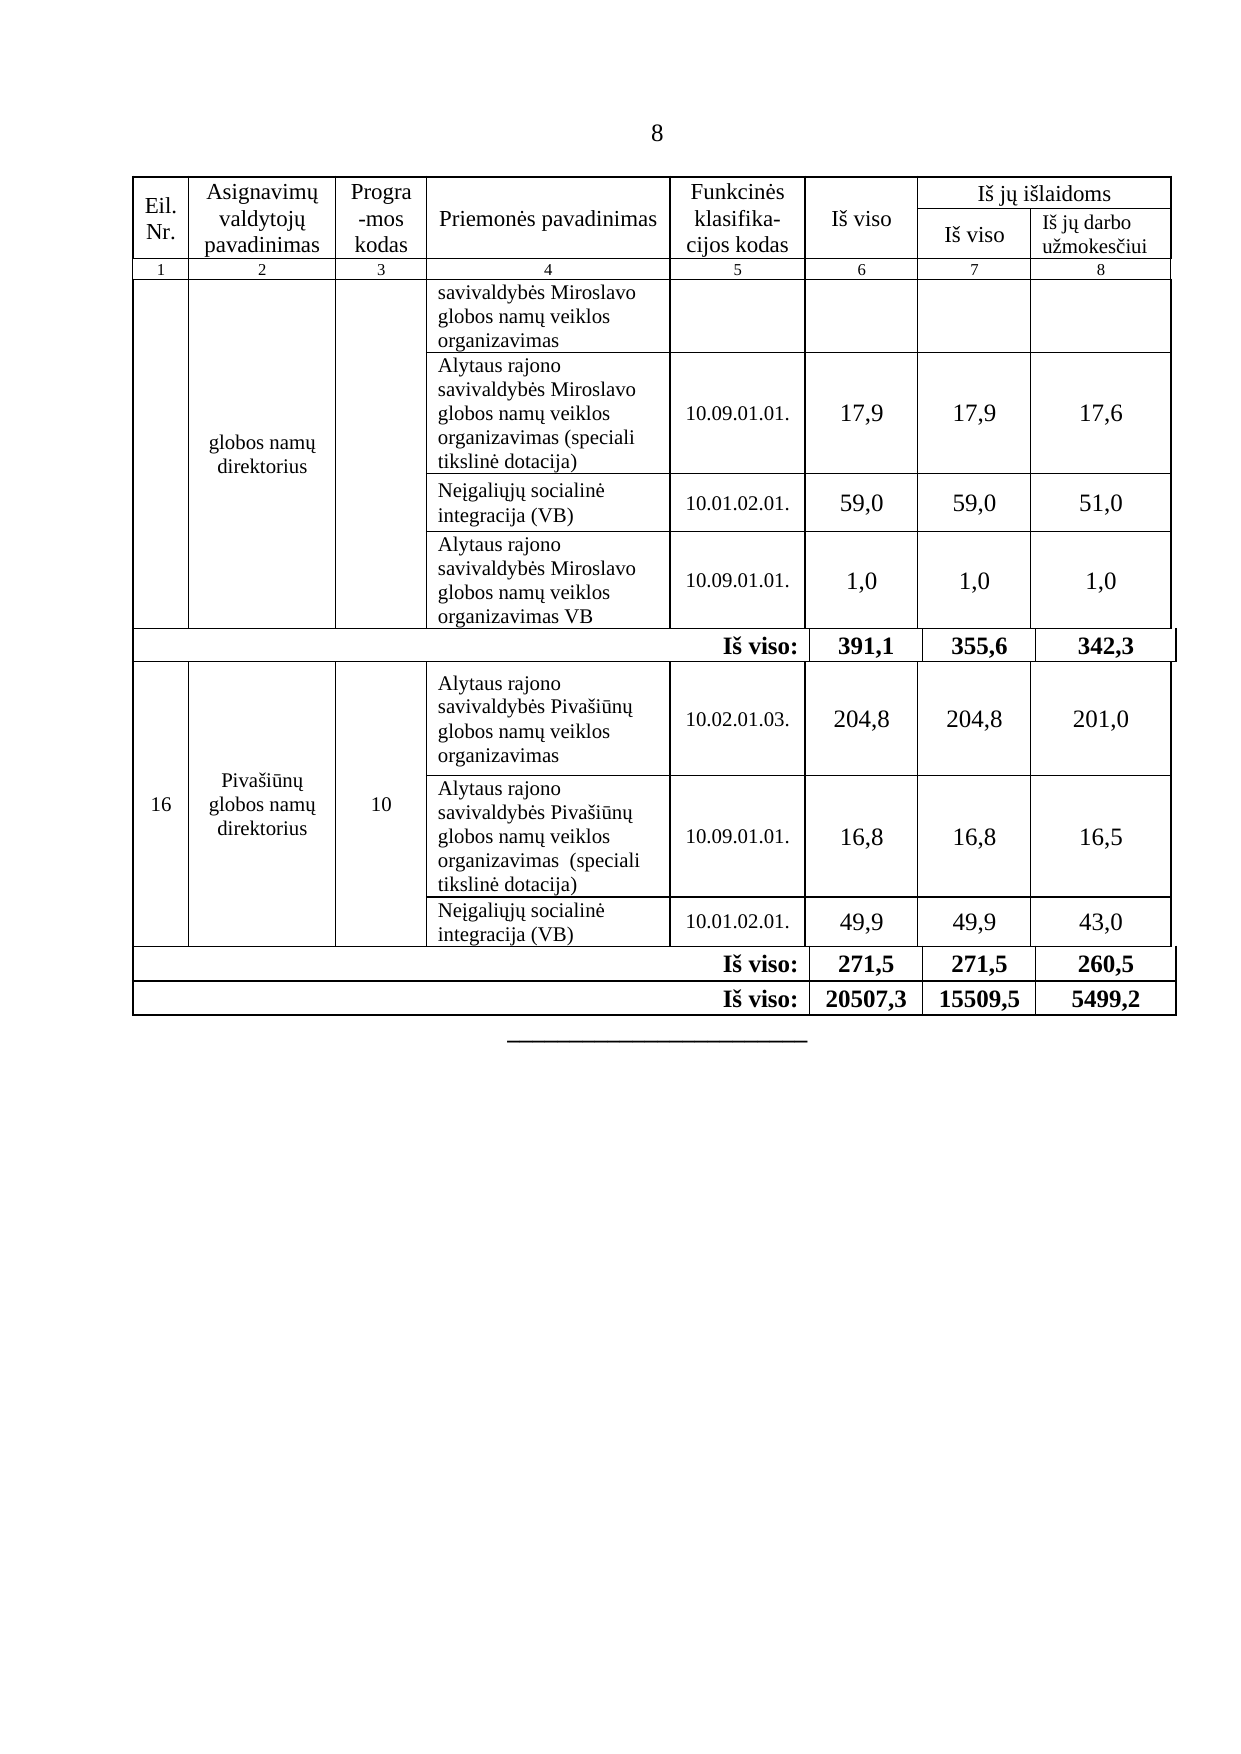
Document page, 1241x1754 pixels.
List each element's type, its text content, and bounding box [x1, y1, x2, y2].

table_cell Iš viso: [134, 947, 809, 980]
table_cell 16,5 [1031, 776, 1170, 896]
table_cell 3 [336, 259, 426, 278]
table_cell 15509,5 [923, 982, 1035, 1014]
table_cell 10.02.01.03. [671, 662, 804, 775]
table_cell [1172, 531, 1176, 628]
table_header Funkcinės klasifika-cijos kodas [671, 178, 804, 258]
table_cell 49,9 [806, 898, 917, 946]
table_header [1172, 176, 1176, 208]
table_cell 16 [134, 662, 188, 946]
table_cell 59,0 [918, 474, 1030, 531]
table_cell 49,9 [918, 898, 1030, 946]
table_cell 43,0 [1031, 898, 1170, 946]
table_header Asignavimų valdytojų pavadinimas [189, 178, 335, 258]
table_cell Iš viso [918, 209, 1030, 258]
table_cell 260,5 [1036, 946, 1175, 980]
table_cell 271,5 [923, 947, 1035, 980]
table_header Iš jų išlaidoms [918, 178, 1170, 208]
table_cell [1172, 896, 1176, 946]
table_cell 271,5 [810, 947, 922, 980]
table_header Iš viso [806, 178, 917, 258]
table_cell 5 [671, 259, 804, 278]
table_cell 8 [1031, 259, 1170, 278]
table_cell savivaldybės Miroslavo globos namų veiklos organizavimas [427, 280, 669, 352]
table_cell 2 [189, 259, 335, 278]
table_cell [1172, 279, 1176, 352]
table_cell [918, 280, 1030, 352]
table_cell 10.01.02.01. [671, 474, 804, 531]
table_header Priemonės pavadinimas [427, 178, 669, 258]
table_cell 10.09.01.01. [671, 353, 804, 473]
table_cell 5499,2 [1036, 982, 1175, 1014]
table_cell Alytaus rajono savivaldybės Miroslavo globos namų veiklos organizavimas VB [427, 532, 669, 628]
table_cell 201,0 [1031, 662, 1170, 775]
table_cell 4 [427, 259, 669, 278]
table_cell [134, 280, 188, 628]
table_cell Iš viso: [134, 629, 809, 661]
table_cell Alytaus rajono savivaldybės Pivašiūnų globos namų veiklos organizavimas (speciali tikslinė dotacija) [427, 776, 669, 896]
table_cell 10.09.01.01. [671, 776, 804, 896]
table_cell 1,0 [918, 532, 1030, 628]
table_header Eil. Nr. [134, 178, 188, 258]
table_cell Pivašiūnų globos namų direktorius [189, 662, 335, 946]
table_cell Alytaus rajono savivaldybės Pivašiūnų globos namų veiklos organizavimas [427, 662, 669, 775]
table_cell [671, 280, 804, 352]
table_cell [1172, 473, 1176, 531]
table_cell 10.09.01.01. [671, 532, 804, 628]
text ________________________ [133, 1016, 1181, 1045]
table_cell Neįgaliųjų socialinė integracija (VB) [427, 474, 669, 531]
table_cell 16,8 [806, 776, 917, 896]
table_cell [806, 280, 917, 352]
table_cell 355,6 [923, 629, 1035, 661]
table_cell 59,0 [806, 474, 917, 531]
table_cell 1,0 [806, 532, 917, 628]
table_cell 17,9 [918, 353, 1030, 473]
table_cell 10.01.02.01. [671, 898, 804, 946]
table_cell 342,3 [1036, 628, 1175, 661]
table_cell 16,8 [918, 776, 1030, 896]
table_cell 10 [336, 662, 426, 946]
table_cell [1171, 258, 1176, 278]
table_cell 17,6 [1031, 353, 1170, 473]
table_cell Iš viso: [134, 982, 809, 1014]
table_cell 7 [918, 259, 1030, 278]
table_cell 20507,3 [810, 982, 922, 1014]
table_cell 1 [133, 259, 188, 278]
table_cell Iš jų darbo užmokesčiui [1031, 209, 1170, 258]
table_cell [336, 280, 426, 628]
table_cell 51,0 [1031, 474, 1170, 531]
table_cell Neįgaliųjų socialinė integracija (VB) [427, 898, 669, 946]
table_cell globos namų direktorius [189, 280, 335, 628]
table_cell [1172, 208, 1176, 258]
table_cell [1172, 662, 1176, 775]
table_cell [1172, 352, 1176, 473]
table_cell 17,9 [806, 353, 917, 473]
table_cell Alytaus rajono savivaldybės Miroslavo globos namų veiklos organizavimas (speciali tikslinė dotacija) [427, 353, 669, 473]
table_cell [1031, 280, 1170, 352]
table_cell 6 [806, 259, 917, 278]
table_cell 204,8 [806, 662, 917, 775]
table_cell [1172, 775, 1176, 896]
table_cell 391,1 [810, 629, 922, 661]
table_header Progra-mos kodas [336, 178, 426, 258]
table_cell 204,8 [918, 662, 1030, 775]
table_cell 1,0 [1031, 532, 1170, 628]
